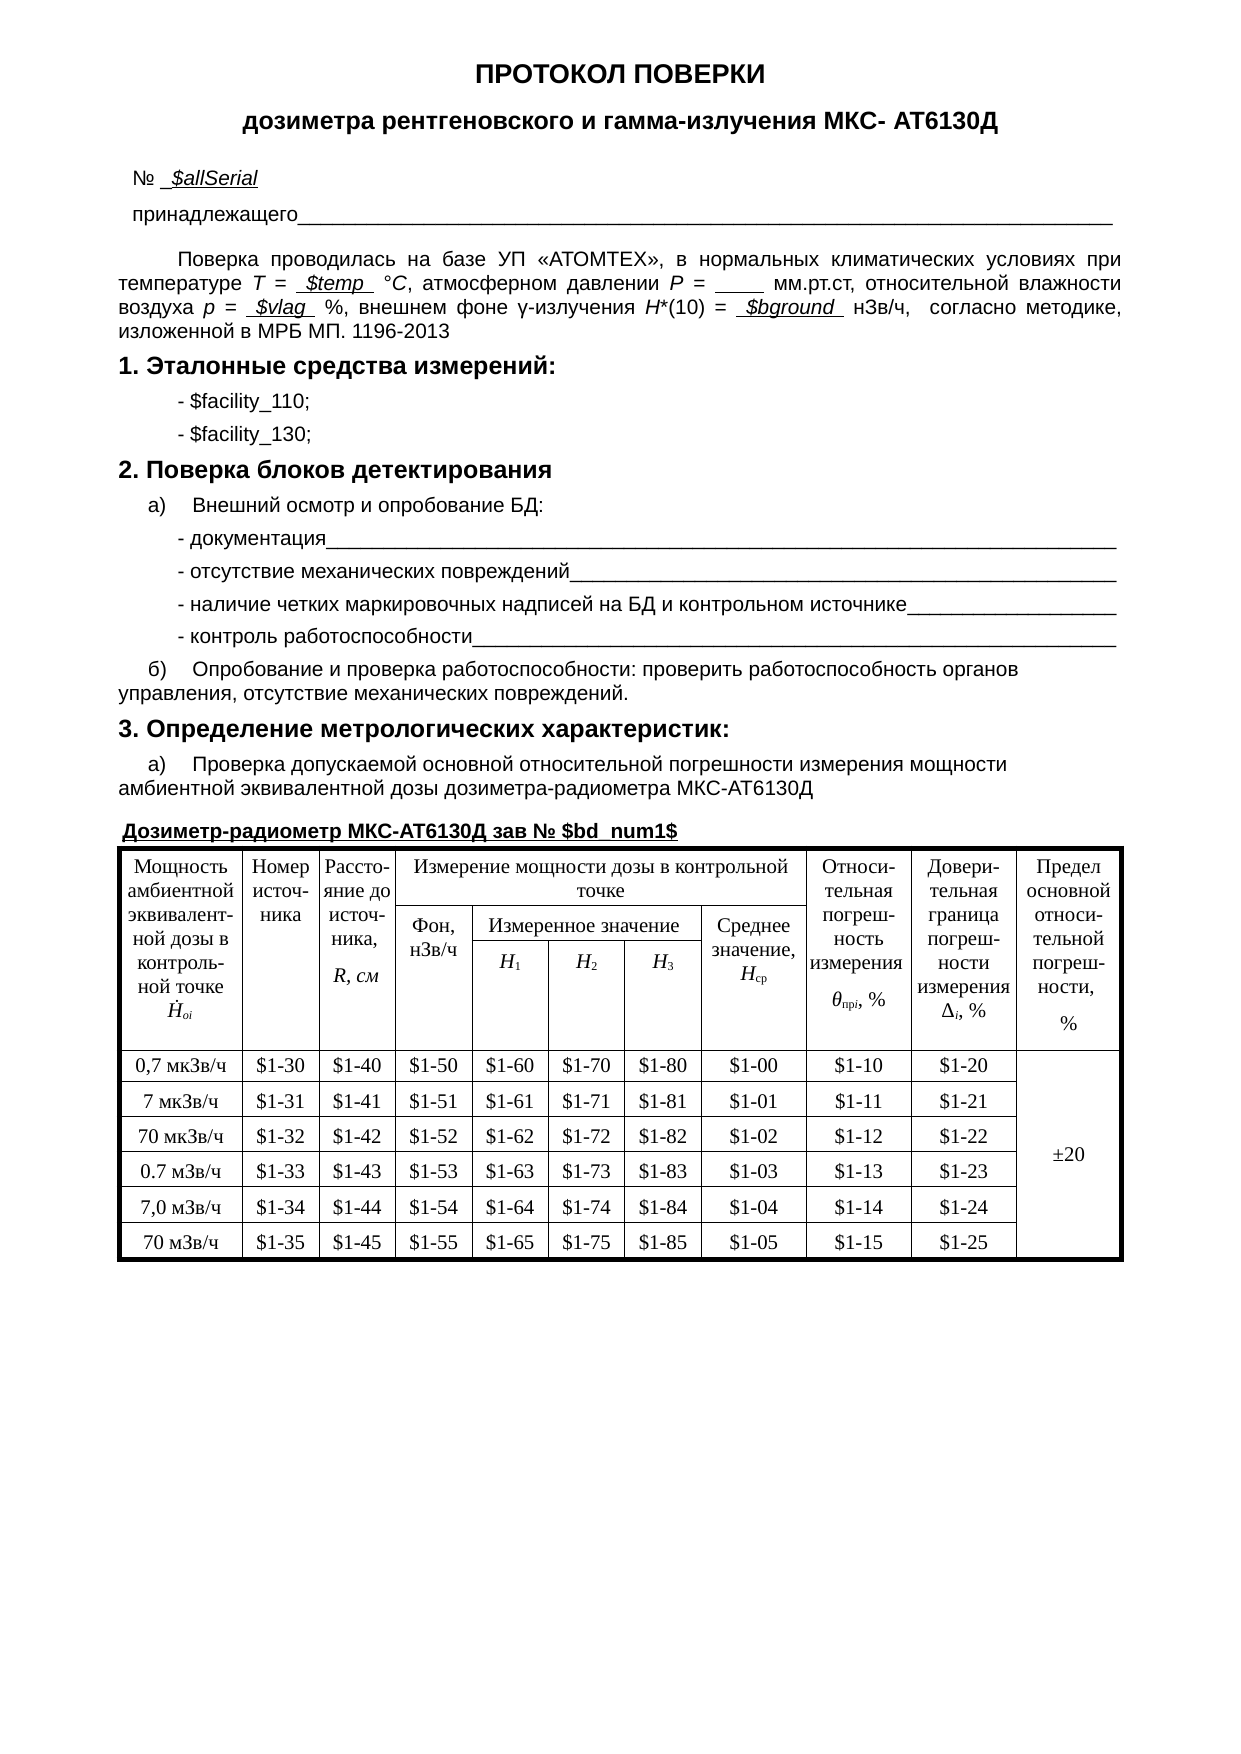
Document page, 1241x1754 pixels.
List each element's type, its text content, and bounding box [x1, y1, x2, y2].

text - отсутствие механических повреждений [118, 558, 1122, 582]
table_cell $1-24 [912, 1187, 1016, 1222]
table_cell $1-81 [625, 1082, 701, 1116]
text - контроль работоспособности [118, 624, 1122, 648]
table_cell $1-15 [807, 1223, 911, 1257]
text - $facility_110; [118, 389, 1122, 413]
text - документация [118, 526, 1122, 549]
text Поверка проводилась на базе УП «АТОМТЕХ», в нормальных климатических условиях при температуре Т = $temp °С, атмосферном давлении Р = мм.рт.ст, относительной влажности воздуха р = $vlag %, внешнем фоне γ-излучения H*(10) = $bground нЗв/ч, согласно методике, изложенной в МРБ МП. 1196-2013 [118, 247, 1122, 342]
text а) Проверка допускаемой основной относительной погрешности измерения мощности амбиентной эквивалентной дозы дозиметра-радиометра МКС-AT6130Д [118, 752, 1122, 800]
table_cell $1-20 [912, 1051, 1016, 1081]
table_cell 70 мкЗв/ч [122, 1117, 242, 1151]
text 2. Поверка блоков детектирования [118, 455, 1122, 484]
text - $facility_130; [118, 422, 1122, 446]
table_cell ±20 [1017, 1051, 1119, 1257]
table_cell $1-42 [320, 1117, 395, 1151]
table_cell Измерение мощности дозы в контрольной точке [396, 851, 806, 905]
table_cell $1-35 [243, 1223, 319, 1257]
table_cell $1-52 [396, 1117, 472, 1151]
table_cell $1-75 [549, 1223, 624, 1257]
table_cell $1-12 [807, 1117, 911, 1151]
table_cell Довери-тельная граница погреш-ности измерения Δi, % [912, 851, 1016, 1050]
table_cell $1-82 [625, 1117, 701, 1151]
table_cell Рассто-яние до источ-ника, R, см [320, 851, 395, 1050]
table_cell $1-10 [807, 1051, 911, 1081]
table_cell Мощность амбиентной эквивалент-ной дозы в контроль-ной точке Ḣoi [122, 851, 242, 1050]
table_cell $1-51 [396, 1082, 472, 1116]
table_cell H1 [473, 941, 548, 1050]
table_cell Среднее значение, Hср [702, 906, 806, 1050]
table_cell 0,7 мкЗв/ч [122, 1051, 242, 1081]
table_cell Предел основной относи-тельной погреш-ности, % [1017, 851, 1119, 1050]
table_cell 0.7 мЗв/ч [122, 1152, 242, 1186]
text - наличие четких маркировочных надписей на БД и контрольном источнике [118, 591, 1122, 615]
text а) Внешний осмотр и опробование БД: [118, 493, 1122, 517]
table_cell $1-11 [807, 1082, 911, 1116]
table_cell $1-55 [396, 1223, 472, 1257]
table_cell $1-02 [702, 1117, 806, 1151]
table_cell $1-00 [702, 1051, 806, 1081]
table_cell $1-31 [243, 1082, 319, 1116]
table_cell H2 [549, 941, 624, 1050]
table_cell $1-84 [625, 1187, 701, 1222]
table_cell $1-74 [549, 1187, 624, 1222]
table_cell H3 [625, 941, 701, 1050]
table_cell Номер источ-ника [243, 851, 319, 1050]
table_cell $1-83 [625, 1152, 701, 1186]
text дозиметра рентгеновского и гамма-излучения МКС- AT6130Д [118, 106, 1122, 134]
table_cell 7 мкЗв/ч [122, 1082, 242, 1116]
table_cell $1-33 [243, 1152, 319, 1186]
table_cell $1-50 [396, 1051, 472, 1081]
table_cell $1-72 [549, 1117, 624, 1151]
text принадлежащего [132, 202, 1122, 226]
table_cell $1-63 [473, 1152, 548, 1186]
table_cell $1-80 [625, 1051, 701, 1081]
table_cell $1-04 [702, 1187, 806, 1222]
text б) Опробование и проверка работоспособности: проверить работоспособность органов управления, отсутствие механических повреждений. [118, 657, 1122, 705]
table_cell $1-13 [807, 1152, 911, 1186]
table_cell $1-64 [473, 1187, 548, 1222]
table_cell $1-21 [912, 1082, 1016, 1116]
text 3. Определение метрологических характеристик: [118, 714, 1122, 743]
table_cell $1-23 [912, 1152, 1016, 1186]
table_cell $1-25 [912, 1223, 1016, 1257]
text 1. Эталонные средства измерений: [118, 351, 1122, 380]
table_cell $1-34 [243, 1187, 319, 1222]
table_cell $1-85 [625, 1223, 701, 1257]
table_cell 70 мЗв/ч [122, 1223, 242, 1257]
table_cell $1-45 [320, 1223, 395, 1257]
table_cell $1-40 [320, 1051, 395, 1081]
table_cell $1-43 [320, 1152, 395, 1186]
table_cell $1-60 [473, 1051, 548, 1081]
table_cell $1-61 [473, 1082, 548, 1116]
table_cell Фон, нЗв/ч [396, 906, 472, 1050]
table_cell $1-30 [243, 1051, 319, 1081]
table_cell $1-41 [320, 1082, 395, 1116]
table_cell $1-71 [549, 1082, 624, 1116]
table_cell $1-22 [912, 1117, 1016, 1151]
table_cell $1-73 [549, 1152, 624, 1186]
table_cell $1-05 [702, 1223, 806, 1257]
table_cell $1-32 [243, 1117, 319, 1151]
table_cell $1-03 [702, 1152, 806, 1186]
table_cell $1-44 [320, 1187, 395, 1222]
table_cell 7,0 мЗв/ч [122, 1187, 242, 1222]
table_cell Измеренное значение [473, 906, 701, 940]
table_cell $1-70 [549, 1051, 624, 1081]
table_cell $1-53 [396, 1152, 472, 1186]
table_cell $1-54 [396, 1187, 472, 1222]
table_cell $1-14 [807, 1187, 911, 1222]
table_cell $1-01 [702, 1082, 806, 1116]
table_cell $1-65 [473, 1223, 548, 1257]
table_cell $1-62 [473, 1117, 548, 1151]
text ПРОТОКОЛ ПОВЕРКИ [118, 58, 1122, 89]
table_header Дозиметр-радиометр МКС-AT6130Д зав № $bd_num1$ [119, 800, 1121, 846]
text № _$allSerial [132, 166, 1122, 190]
table_cell Относи-тельная погреш-ность измерения θпрi, % [807, 851, 911, 1050]
